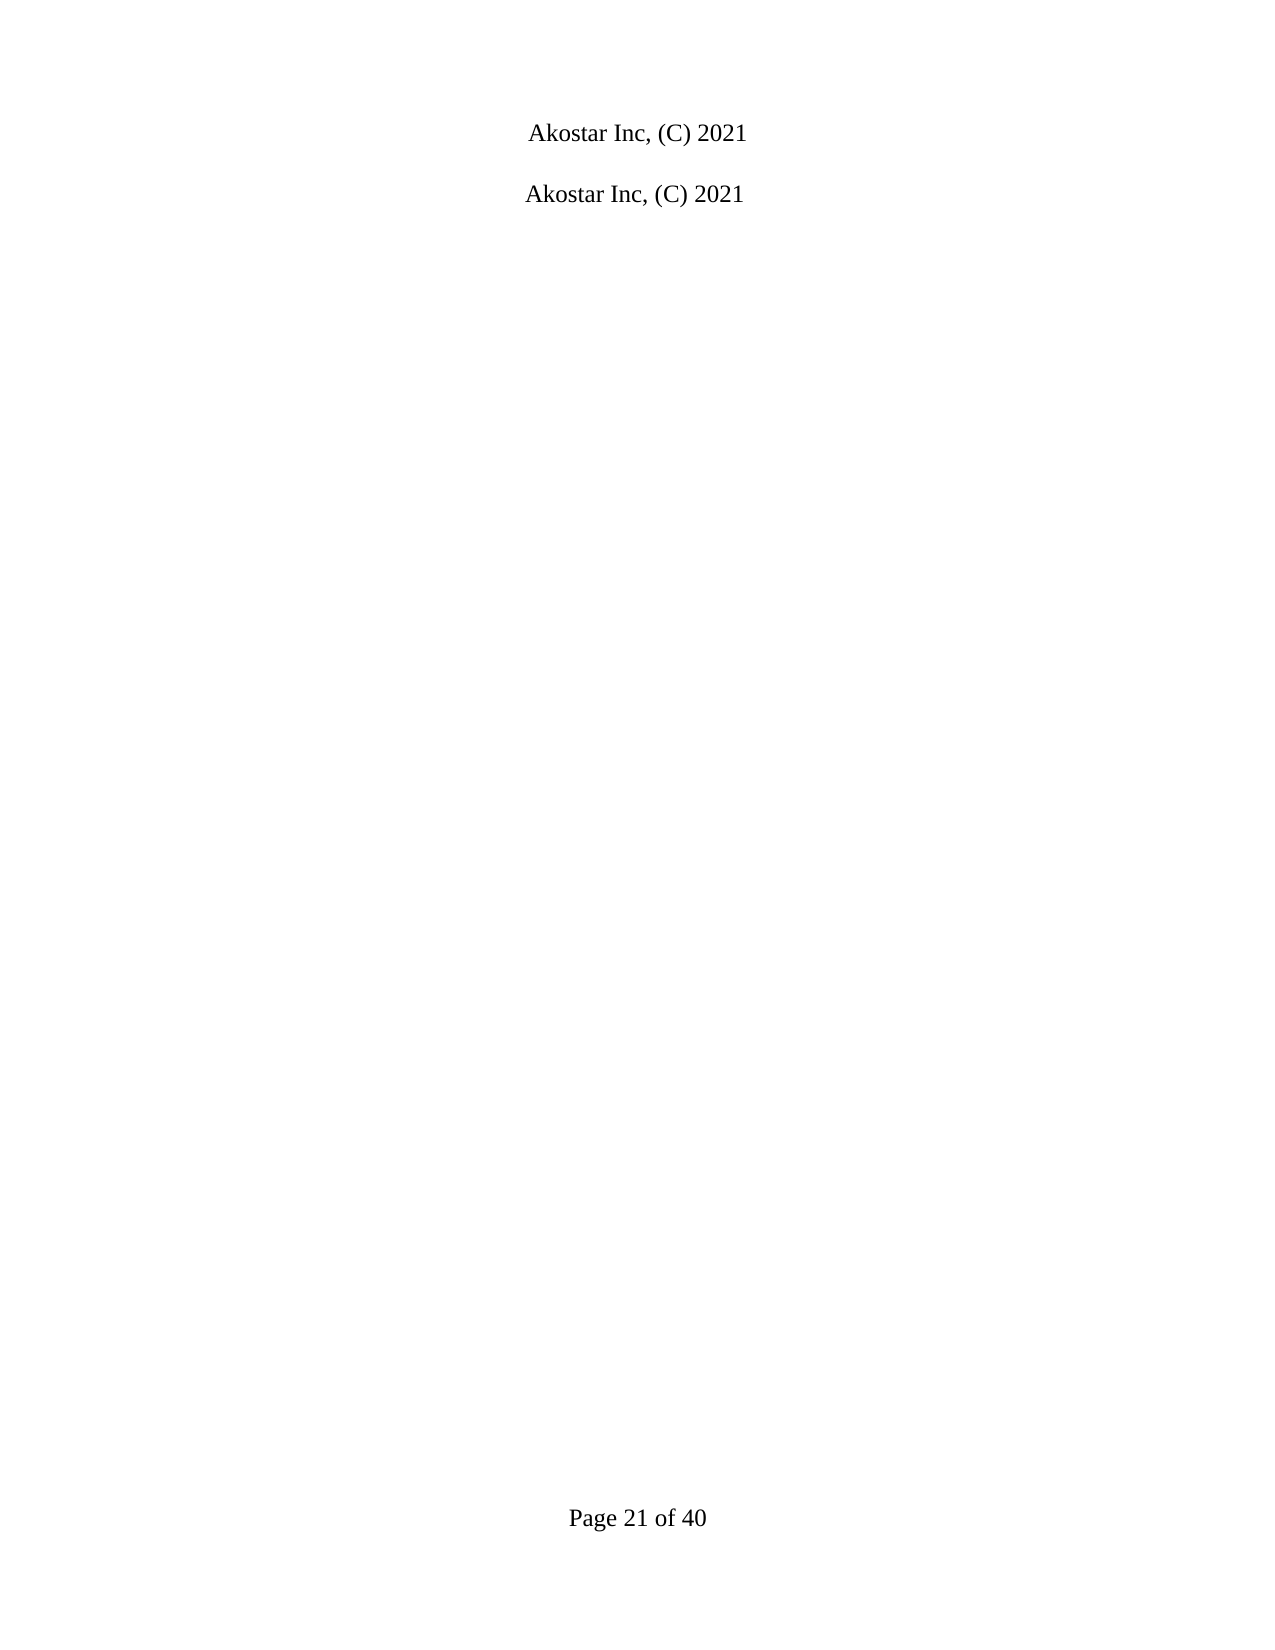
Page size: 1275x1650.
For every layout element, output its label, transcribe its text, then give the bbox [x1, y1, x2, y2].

table_cell Akostar Inc, (C) 2021 [138, 176, 1137, 211]
